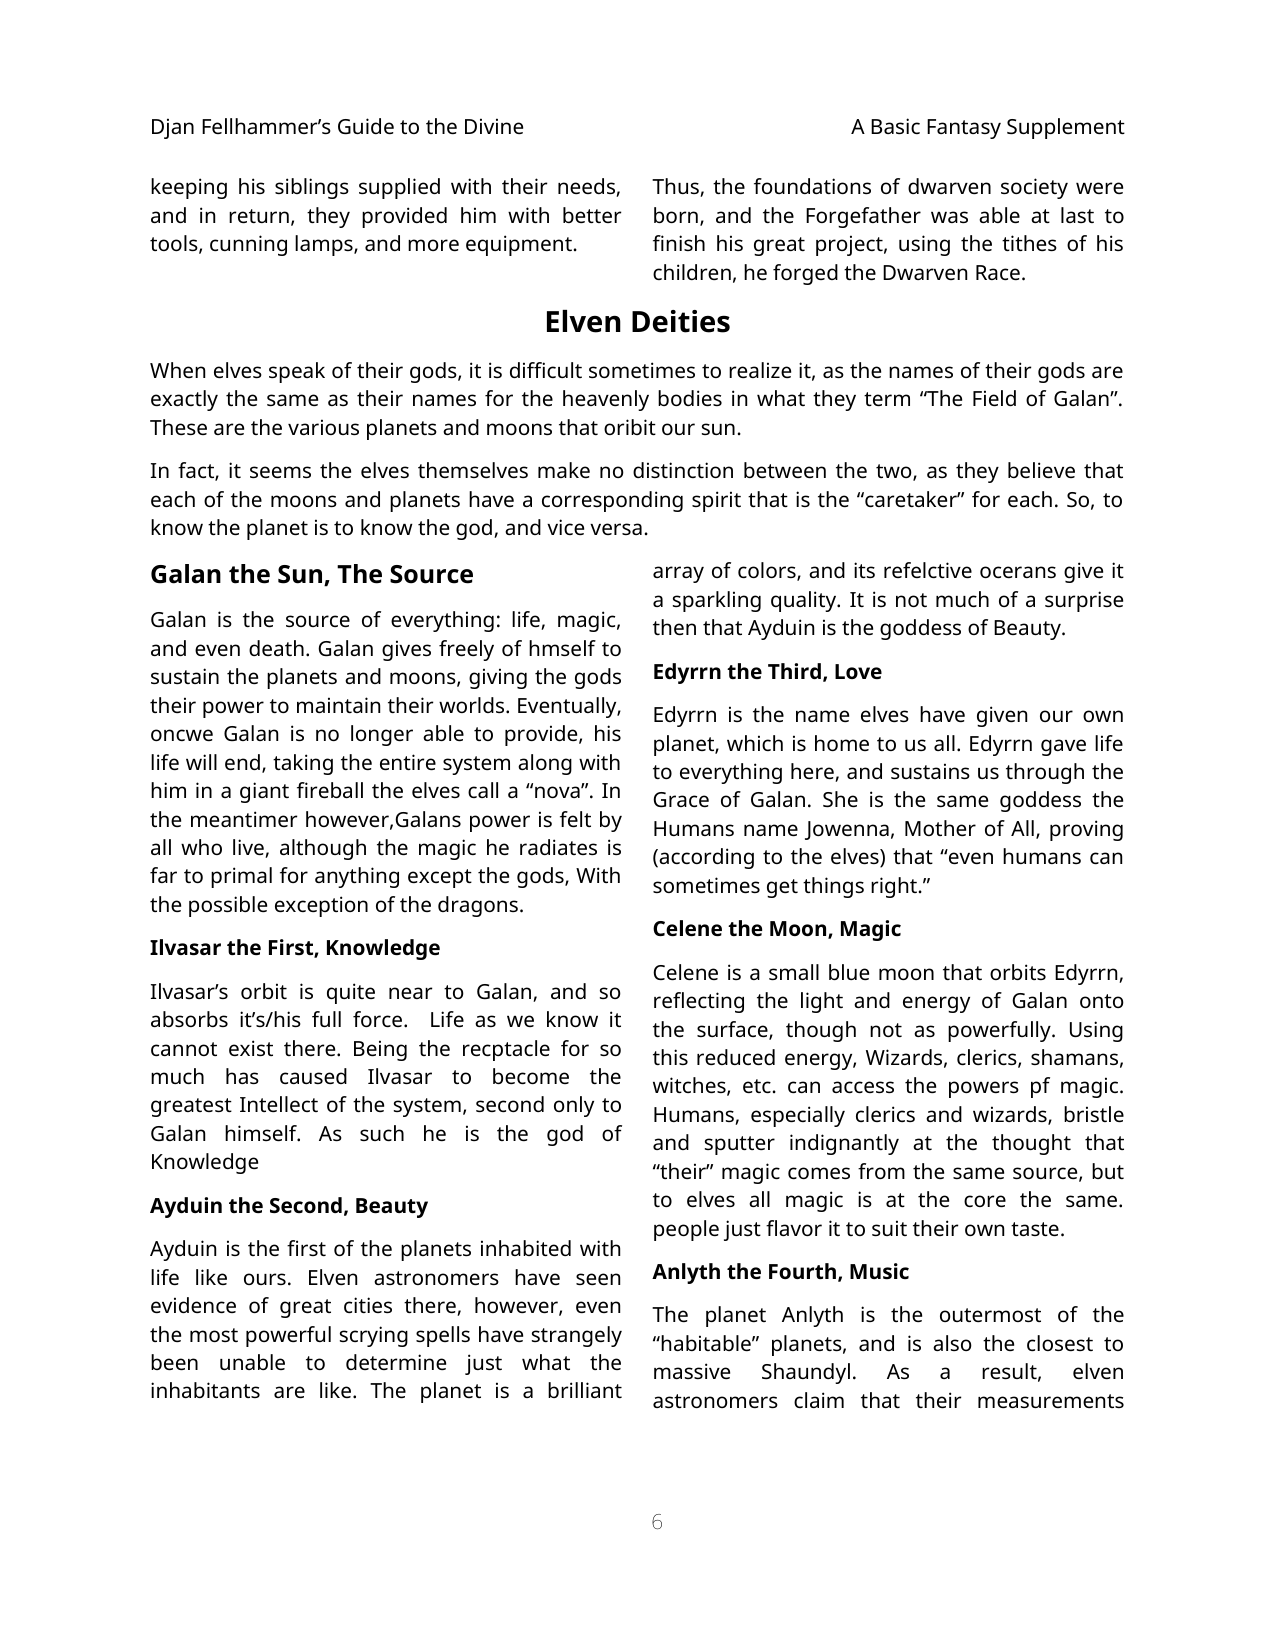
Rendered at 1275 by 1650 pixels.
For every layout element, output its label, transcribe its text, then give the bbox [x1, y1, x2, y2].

text array of colors, and its refelctive ocerans give it a sparkling quality. It is not much of a surprise then that Ayduin is the goddess of Beauty. [652, 557, 1125, 642]
text Ayduin the Second, Beauty [150, 1191, 622, 1219]
text Ilvasar’s orbit is quite near to Galan, and so absorbs it’s/his full force. Life as we know it cannot exist there. Being the recptacle for so much has caused Ilvasar to become the greatest Intellect of the system, second only to Galan himself. As such he is the god of Knowledge [150, 977, 622, 1176]
text keeping his siblings supplied with their needs, and in return, they provided him with better tools, cunning lamps, and more equipment. [150, 172, 622, 258]
text Galan the Sun, The Source [150, 557, 622, 591]
text Anlyth the Fourth, Music [652, 1257, 1125, 1286]
text In fact, it seems the elves themselves make no distinction between the two, as they believe that each of the moons and planets have a corresponding spirit that is the “caretaker” for each. So, to know the planet is to know the god, and vice versa. [150, 456, 1125, 542]
text Celene is a small blue moon that orbits Edyrrn, reflecting the light and energy of Galan onto the surface, though not as powerfully. Using this reduced energy, Wizards, clerics, shamans, witches, etc. can access the powers pf magic. Humans, especially clerics and wizards, bristle and sputter indignantly at the thought that “their” magic comes from the same source, but to elves all magic is at the core the same. people just flavor it to suit their own taste. [652, 958, 1125, 1242]
text Galan is the source of everything: life, magic, and even death. Galan gives freely of hmself to sustain the planets and moons, giving the gods their power to maintain their worlds. Eventually, oncwe Galan is no longer able to provide, his life will end, taking the entire system along with him in a giant fireball the elves call a “nova”. In the meantimer however,Galans power is felt by all who live, although the magic he radiates is far to primal for anything except the gods, With the possible exception of the dragons. [150, 606, 622, 918]
text Edyrrn the Third, Love [652, 657, 1125, 685]
text The planet Anlyth is the outermost of the “habitable” planets, and is also the closest to massive Shaundyl. As a result, elven astronomers claim that their measurements [652, 1301, 1125, 1414]
text Edyrrn is the name elves have given our own planet, which is home to us all. Edyrrn gave life to everything here, and sustains us through the Grace of Galan. She is the same goddess the Humans name Jowenna, Mother of All, proving (according to the elves) that “even humans can sometimes get things right.” [652, 700, 1125, 899]
text Ayduin is the first of the planets inhabited with life like ours. Elven astronomers have seen evidence of great cities there, however, even the most powerful scrying spells have strangely been unable to determine just what the inhabitants are like. The planet is a brilliant [150, 1234, 622, 1405]
text When elves speak of their gods, it is difficult sometimes to realize it, as the names of their gods are exactly the same as their names for the heavenly bodies in what they term “The Field of Galan”. These are the various planets and moons that oribit our sun. [150, 356, 1125, 441]
text Celene the Moon, Magic [652, 914, 1125, 943]
text Elven Deities [150, 301, 1125, 341]
text Thus, the foundations of dwarven society were born, and the Forgefather was able at last to finish his great project, using the tithes of his children, he forged the Dwarven Race. [652, 172, 1125, 286]
text Ilvasar the First, Knowledge [150, 933, 622, 962]
